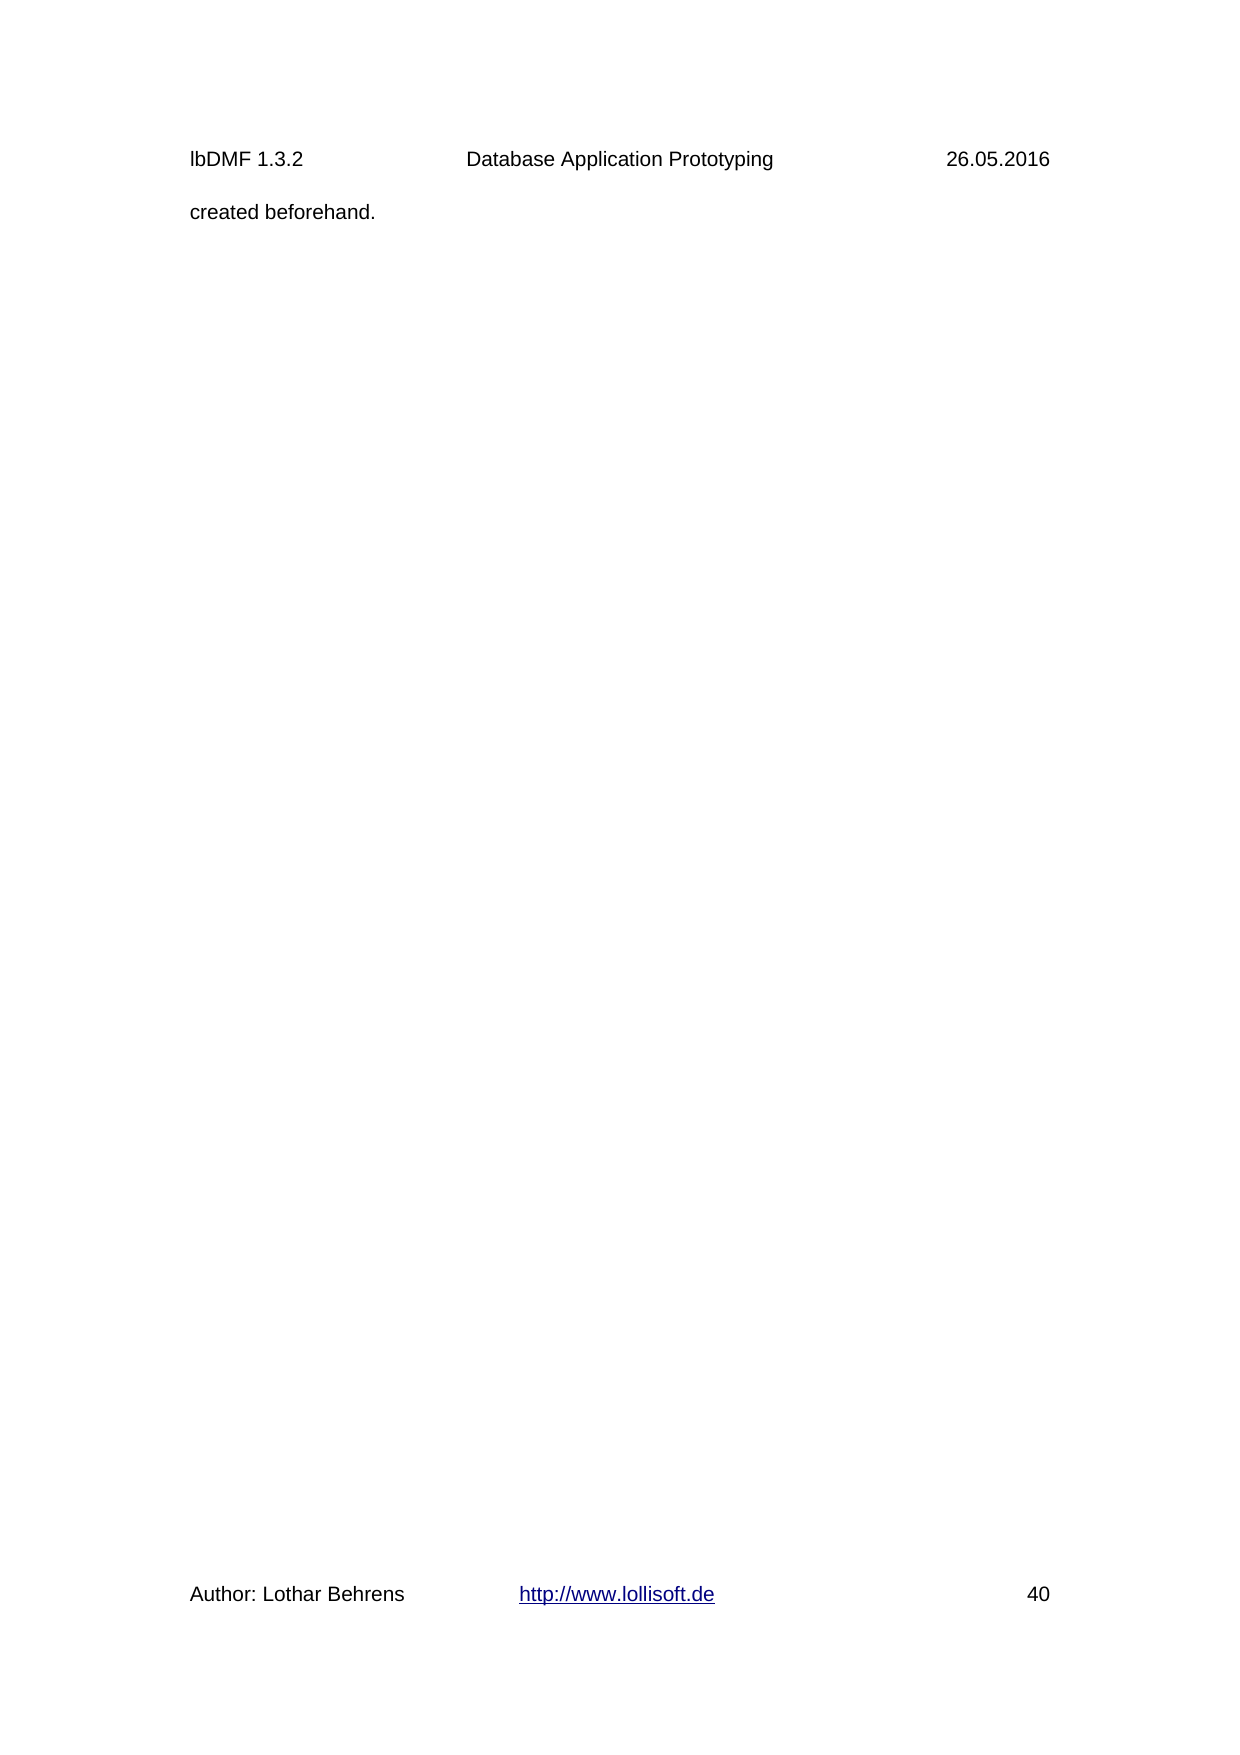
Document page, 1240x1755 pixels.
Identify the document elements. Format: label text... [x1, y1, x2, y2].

text created beforehand. [189, 201, 1050, 224]
